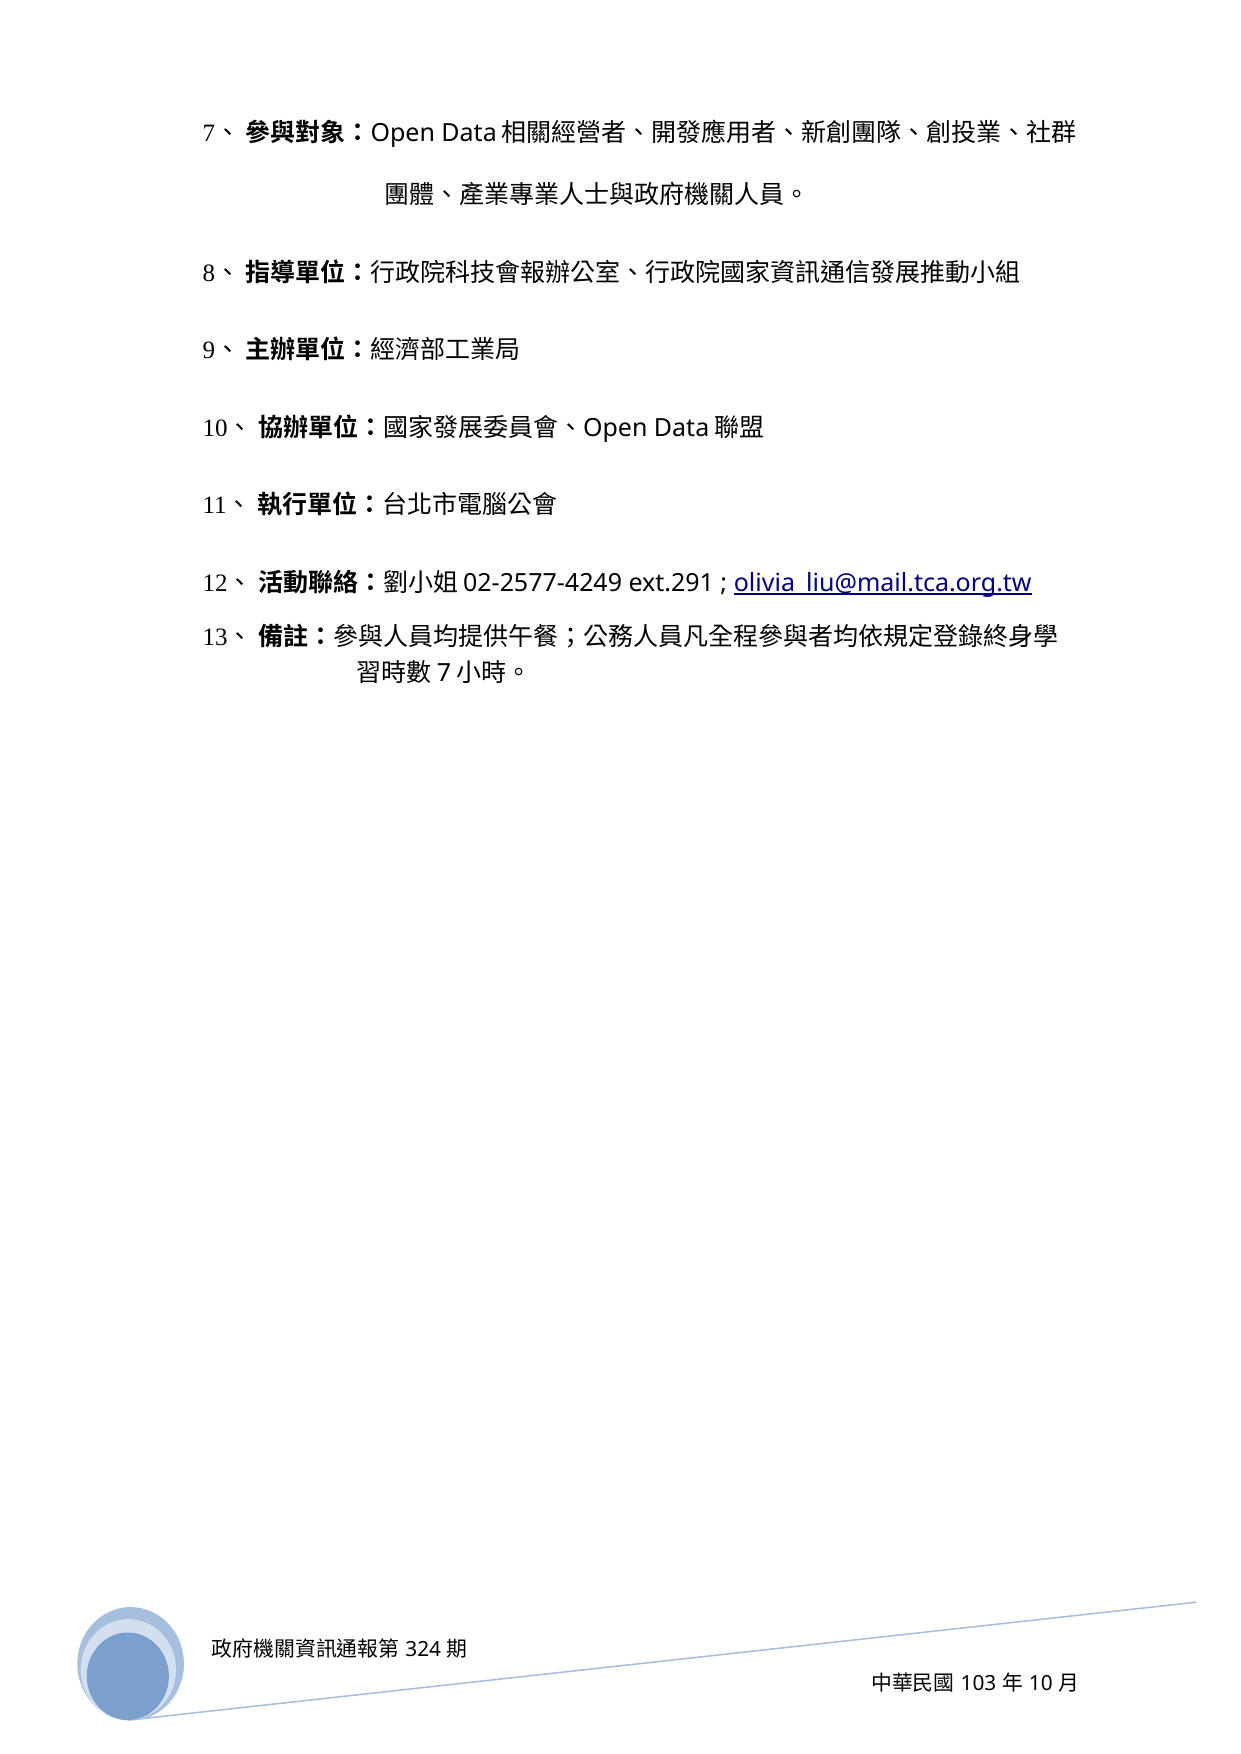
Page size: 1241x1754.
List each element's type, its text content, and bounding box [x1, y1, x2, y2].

list 主辦單位：經濟部工業局 [202, 306, 1078, 369]
list 活動聯絡：劉小姐02-2577-4249 ext.291 ; olivia_liu@mail.tca.org.tw [202, 539, 1078, 601]
list 執行單位：台北市電腦公會 [202, 461, 1078, 524]
list 指導單位：行政院科技會報辦公室、行政院國家資訊通信發展推動小組 [202, 229, 1078, 291]
list 參與對象：Open Data相關經營者、開發應用者、新創團隊、創投業、社群團體、產業專業人士與政府機關人員。 [202, 89, 1078, 214]
list 備註：參與人員均提供午餐；公務人員凡全程參與者均依規定登錄終身學習時數7小時。 [202, 616, 1071, 717]
list 協辦單位：國家發展委員會、Open Data聯盟 [202, 384, 1078, 446]
